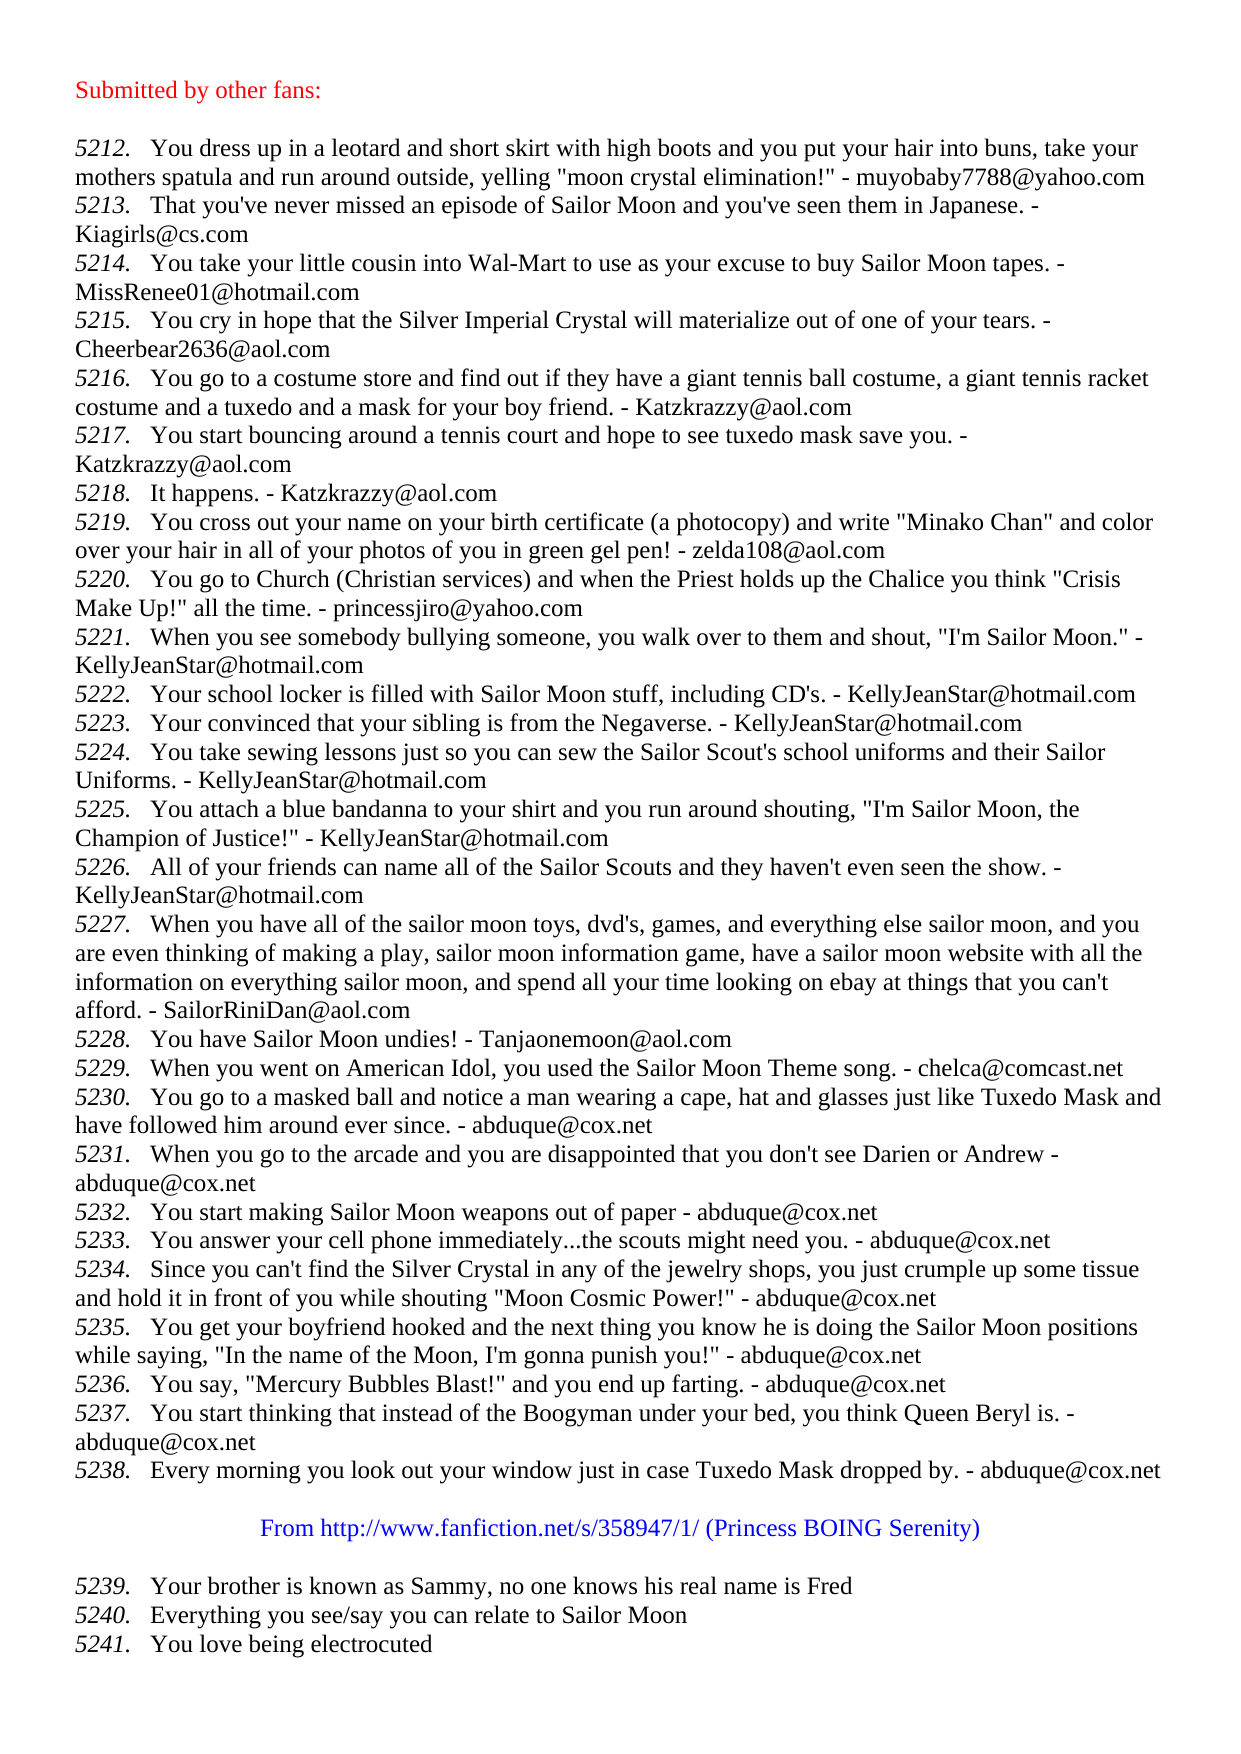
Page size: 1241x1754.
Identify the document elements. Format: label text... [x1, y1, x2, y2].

list You start thinking that instead of the Boogyman under your bed, you think Queen Beryl is. - abduque@cox.net [75, 1398, 1165, 1455]
list You love being electrocuted [75, 1629, 1165, 1657]
text Submitted by other fans: [75, 75, 1165, 104]
text From http://www.fanfiction.net/s/358947/1/ (Princess BOING Serenity) [75, 1513, 1165, 1542]
list When you have all of the sailor moon toys, dvd's, games, and everything else sailor moon, and you are even thinking of making a play, sailor moon information game, have a sailor moon website with all the information on everything sailor moon, and spend all your time looking on ebay at things that you can't afford. - SailorRiniDan@aol.com [75, 909, 1165, 1024]
list You dress up in a leotard and short skirt with high boots and you put your hair into buns, take your mothers spatula and run around outside, yelling "moon crystal elimination!" - muyobaby7788@yahoo.com [75, 133, 1165, 190]
list You go to a costume store and find out if they have a giant tennis ball costume, a giant tennis racket costume and a tuxedo and a mask for your boy friend. - Katzkrazzy@aol.com [75, 363, 1165, 420]
list You cry in hope that the Silver Imperial Crystal will materialize out of one of your tears. - Cheerbear2636@aol.com [75, 305, 1165, 363]
list You take sewing lessons just so you can sew the Sailor Scout's school uniforms and their Sailor Uniforms. - KellyJeanStar@hotmail.com [75, 737, 1165, 794]
list Your convinced that your sibling is from the Negaverse. - KellyJeanStar@hotmail.com [75, 708, 1165, 737]
list You have Sailor Moon undies! - Tanjaonemoon@aol.com [75, 1024, 1165, 1053]
list When you go to the arcade and you are disappointed that you don't see Darien or Andrew - abduque@cox.net [75, 1139, 1165, 1197]
list You start bouncing around a tennis court and hope to see tuxedo mask save you. - Katzkrazzy@aol.com [75, 420, 1165, 478]
list Your school locker is filled with Sailor Moon stuff, including CD's. - KellyJeanStar@hotmail.com [75, 679, 1165, 708]
list You go to a masked ball and notice a man wearing a cape, hat and glasses just like Tuxedo Mask and have followed him around ever since. - abduque@cox.net [75, 1082, 1165, 1139]
list You get your boyfriend hooked and the next thing you know he is doing the Sailor Moon positions while saying, "In the name of the Moon, I'm gonna punish you!" - abduque@cox.net [75, 1312, 1165, 1369]
list When you see somebody bullying someone, you walk over to them and shout, "I'm Sailor Moon." - KellyJeanStar@hotmail.com [75, 622, 1165, 679]
list You cross out your name on your birth certificate (a photocopy) and write "Minako Chan" and color over your hair in all of your photos of you in green gel pen! - zelda108@aol.com [75, 507, 1165, 564]
list You take your little cousin into Wal-Mart to use as your excuse to buy Sailor Moon tapes. - MissRenee01@hotmail.com [75, 248, 1165, 305]
list All of your friends can name all of the Sailor Scouts and they haven't even seen the show. - KellyJeanStar@hotmail.com [75, 852, 1165, 909]
list You start making Sailor Moon weapons out of paper - abduque@cox.net [75, 1197, 1165, 1225]
list Everything you see/say you can relate to Sailor Moon [75, 1600, 1165, 1629]
list You say, "Mercury Bubbles Blast!" and you end up farting. - abduque@cox.net [75, 1369, 1165, 1398]
list Your brother is known as Sammy, no one knows his real name is Fred [75, 1571, 1165, 1600]
list That you've never missed an episode of Sailor Moon and you've seen them in Japanese. - Kiagirls@cs.com [75, 190, 1165, 248]
list It happens. - Katzkrazzy@aol.com [75, 478, 1165, 507]
list Every morning you look out your window just in case Tuxedo Mask dropped by. - abduque@cox.net [75, 1455, 1165, 1484]
list Since you can't find the Silver Crystal in any of the jewelry shops, you just crumple up some tissue and hold it in front of you while shouting "Moon Cosmic Power!" - abduque@cox.net [75, 1254, 1165, 1312]
list You attach a blue bandanna to your shirt and you run around shouting, "I'm Sailor Moon, the Champion of Justice!" - KellyJeanStar@hotmail.com [75, 794, 1165, 852]
list When you went on American Idol, you used the Sailor Moon Theme song. - chelca@comcast.net [75, 1053, 1165, 1082]
list You go to Church (Christian services) and when the Priest holds up the Chalice you think "Crisis Make Up!" all the time. - princessjiro@yahoo.com [75, 564, 1165, 622]
list You answer your cell phone immediately...the scouts might need you. - abduque@cox.net [75, 1225, 1165, 1254]
